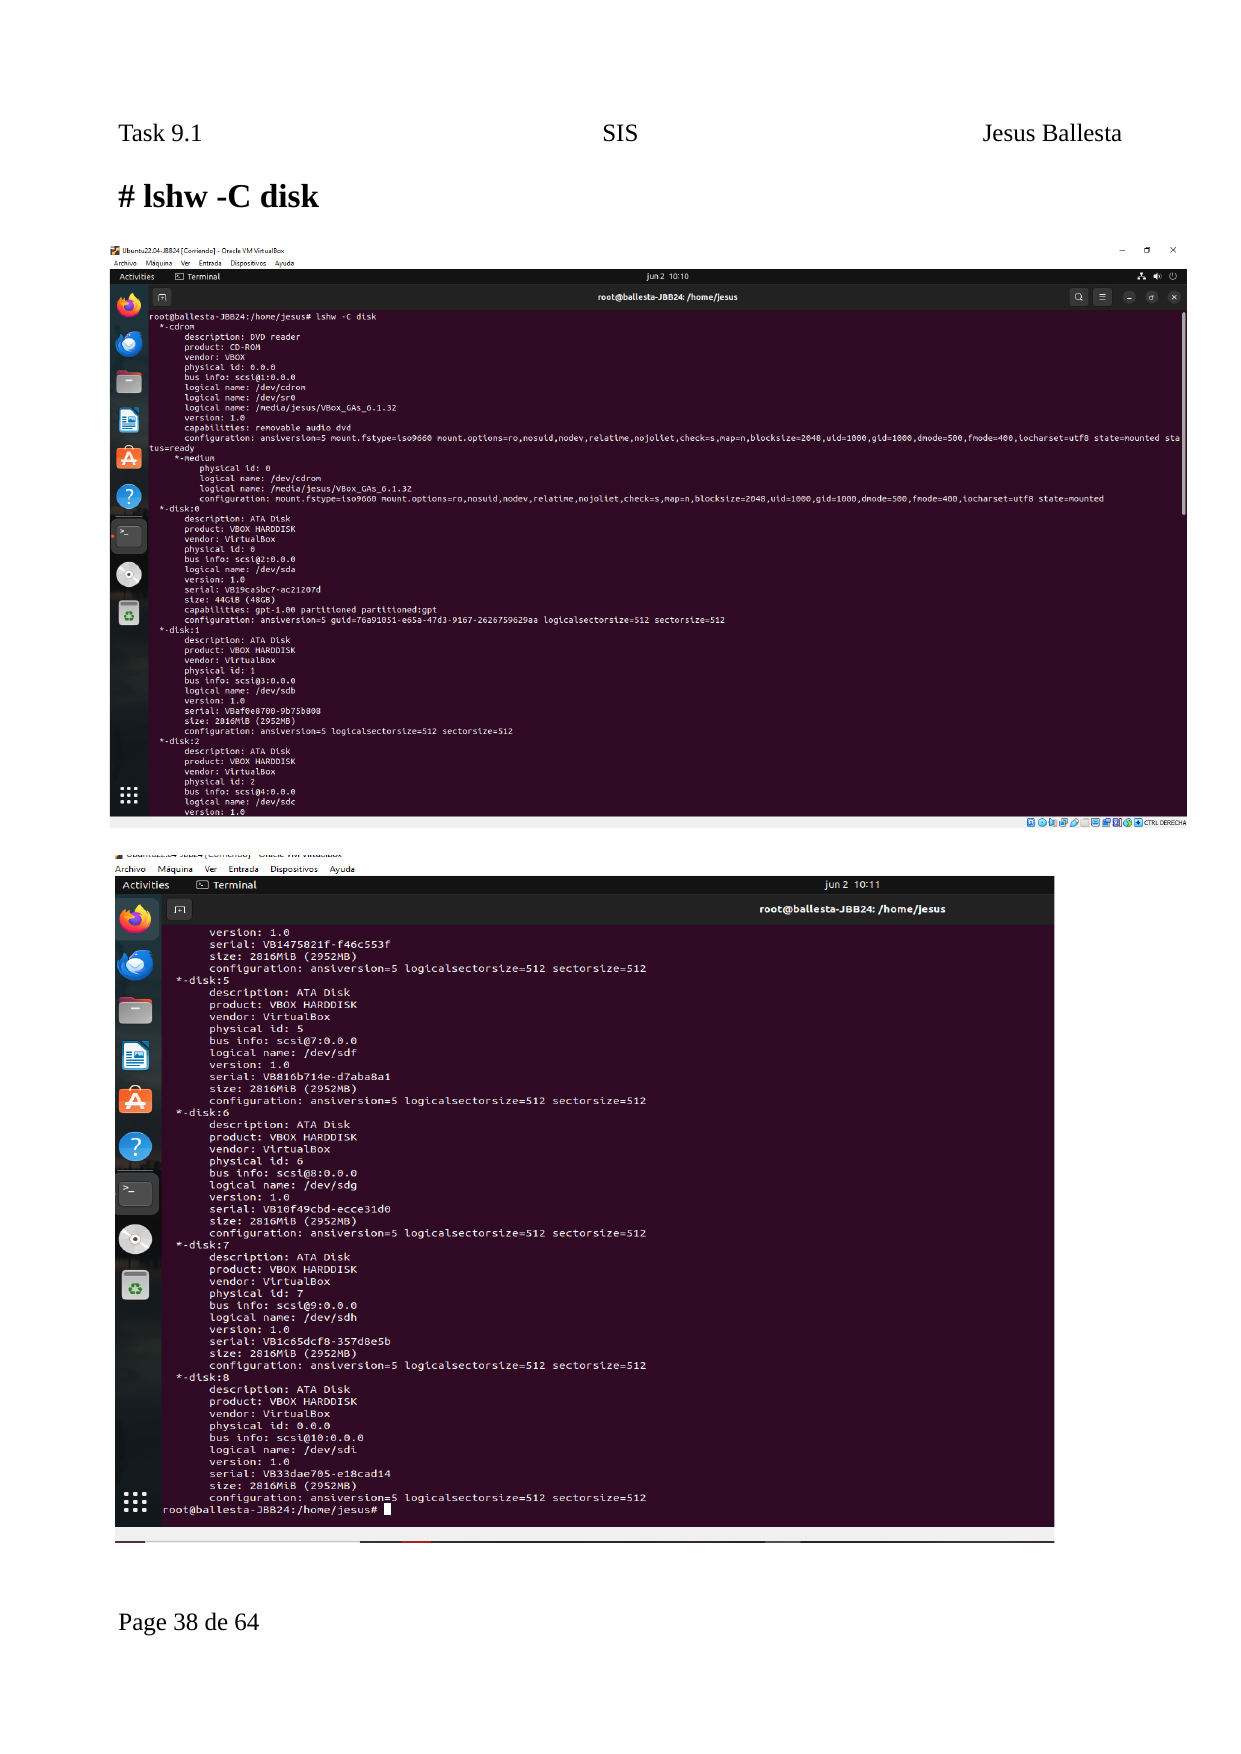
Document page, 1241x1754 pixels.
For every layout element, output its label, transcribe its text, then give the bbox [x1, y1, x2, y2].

text # lshw -C disk [118, 176, 1122, 215]
picture [115, 855, 1055, 1543]
picture [109, 244, 1187, 828]
